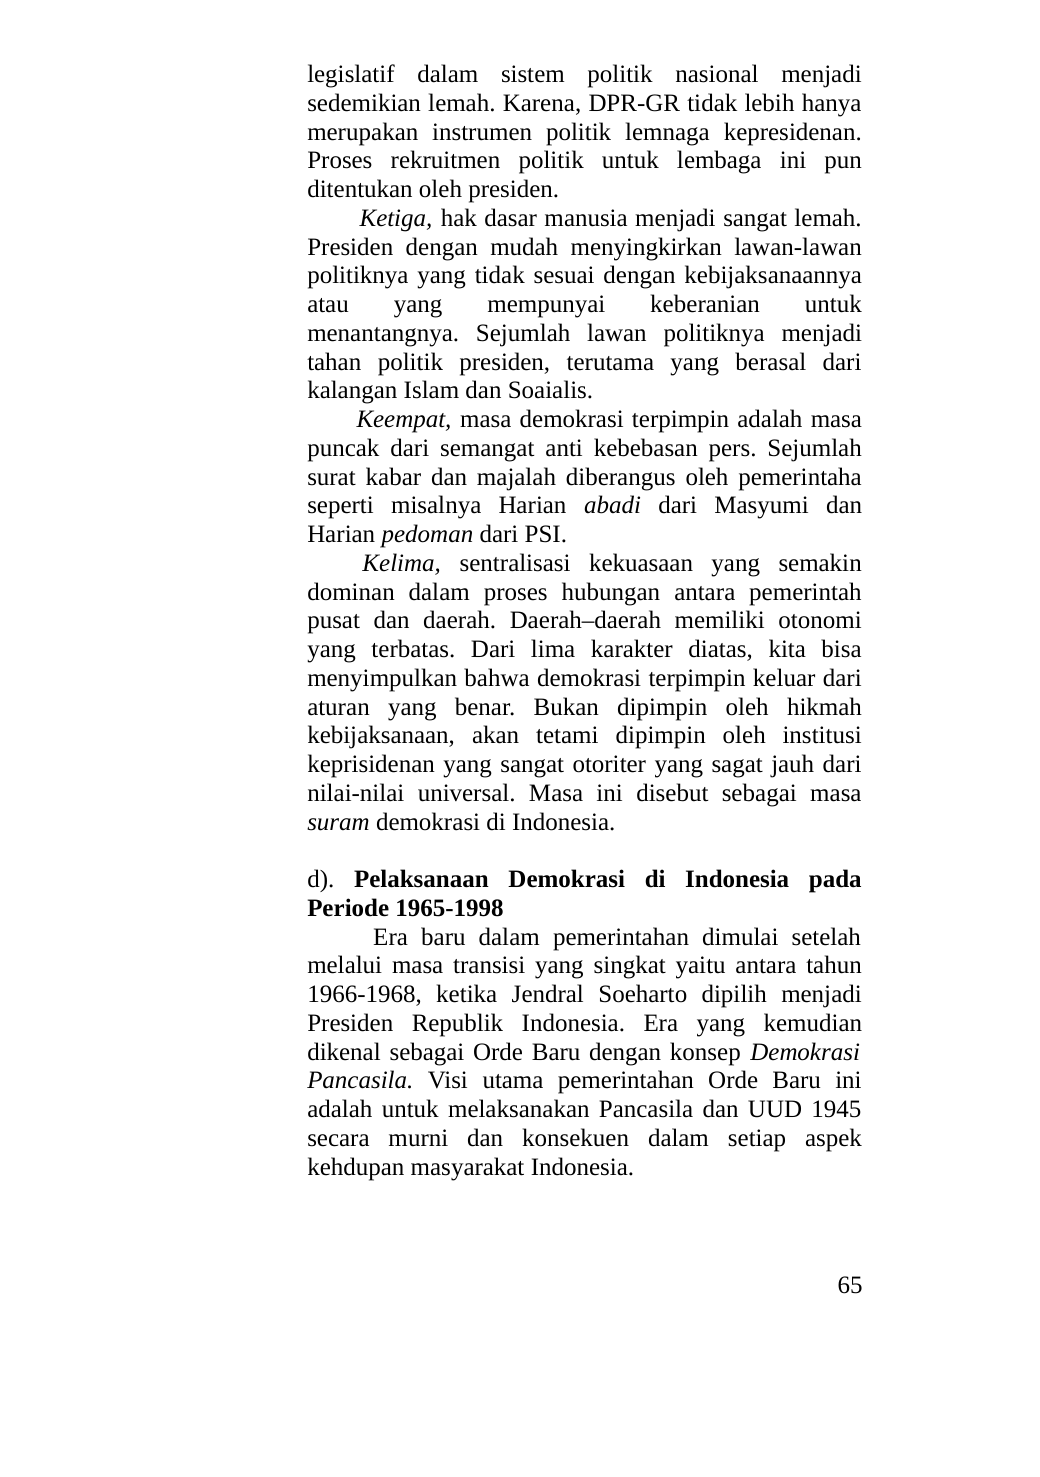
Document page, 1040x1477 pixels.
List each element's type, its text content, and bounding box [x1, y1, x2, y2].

text Era baru dalam pemerintahan dimulai setelah melalui masa transisi yang singkat yaitu antara tahun 1966-1968, ketika Jendral Soeharto dipilih menjadi Presiden Republik Indonesia. Era yang kemudian dikenal sebagai Orde Baru dengan konsep Demokrasi Pancasila. Visi utama pemerintahan Orde Baru ini adalah untuk melaksanakan Pancasila dan UUD 1945 secara murni dan konsekuen dalam setiap aspek kehdupan masyarakat Indonesia. [307, 922, 862, 1180]
text Ketiga, hak dasar manusia menjadi sangat lemah. Presiden dengan mudah menyingkirkan lawan-lawan politiknya yang tidak sesuai dengan kebijaksanaannya atau yang mempunyai keberanian untuk menantangnya. Sejumlah lawan politiknya menjadi tahan politik presiden, terutama yang berasal dari kalangan Islam dan Soaialis. [307, 203, 862, 404]
text Kelima, sentralisasi kekuasaan yang semakin dominan dalam proses hubungan antara pemerintah pusat dan daerah. Daerah–daerah memiliki otonomi yang terbatas. Dari lima karakter diatas, kita bisa menyimpulkan bahwa demokrasi terpimpin keluar dari aturan yang benar. Bukan dipimpin oleh hikmah kebijaksanaan, akan tetami dipimpin oleh institusi keprisidenan yang sangat otoriter yang sagat jauh dari nilai-nilai universal. Masa ini disebut sebagai masa suram demokrasi di Indonesia. [307, 548, 862, 835]
text Keempat, masa demokrasi terpimpin adalah masa puncak dari semangat anti kebebasan pers. Sejumlah surat kabar dan majalah diberangus oleh pemerintaha seperti misalnya Harian abadi dari Masyumi dan Harian pedoman dari PSI. [307, 404, 862, 548]
list d). Pelaksanaan Demokrasi di Indonesia pada Periode 1965-1998 [307, 864, 862, 922]
text legislatif dalam sistem politik nasional menjadi sedemikian lemah. Karena, DPR-GR tidak lebih hanya merupakan instrumen politik lemnaga kepresidenan. Proses rekruitmen politik untuk lembaga ini pun ditentukan oleh presiden. [307, 59, 862, 203]
